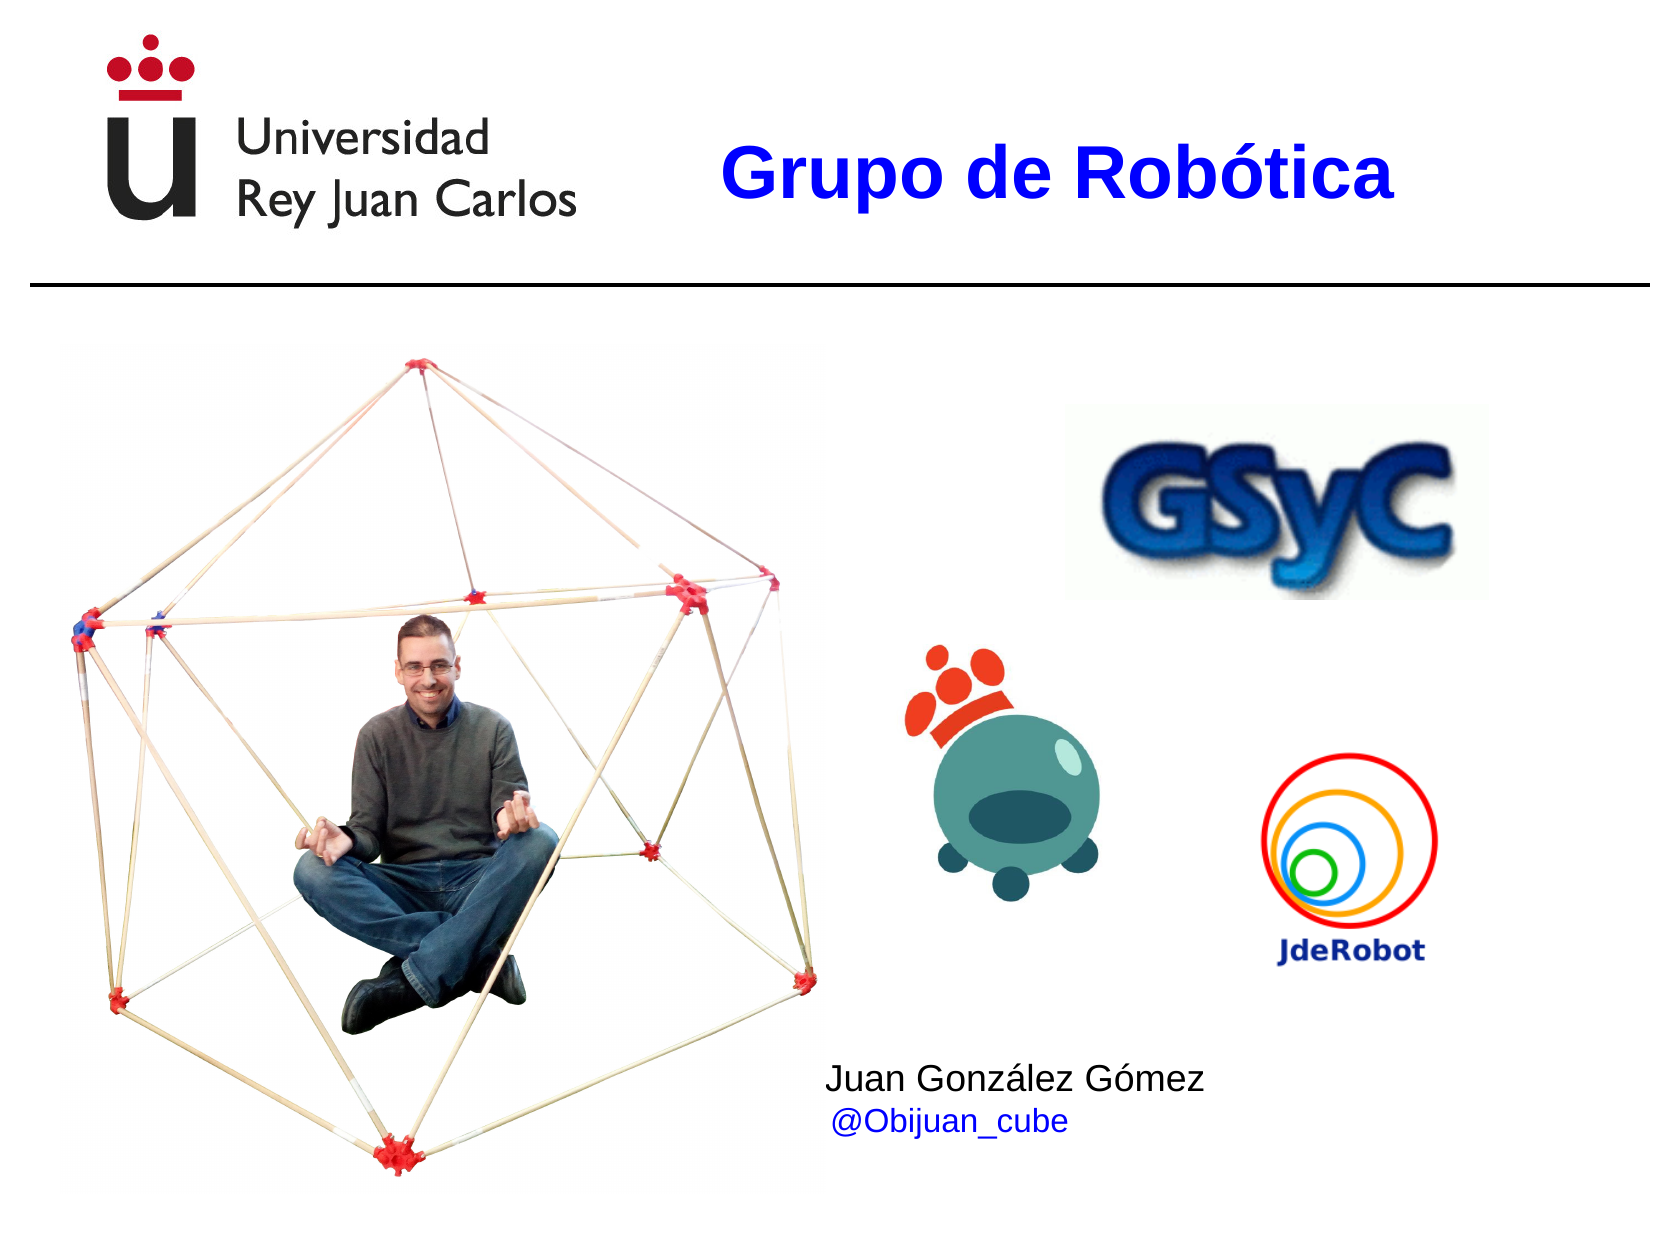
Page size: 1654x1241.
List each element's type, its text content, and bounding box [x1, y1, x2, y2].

picture [75, 14, 601, 245]
text_box @Obijuan_cube [826, 1095, 1176, 1171]
picture [870, 644, 1156, 909]
text_box Juan González Gómez [826, 1050, 1231, 1111]
picture [1065, 404, 1489, 601]
picture [1228, 733, 1471, 976]
title Grupo de Robótica [690, 120, 1426, 225]
picture [60, 344, 826, 1194]
